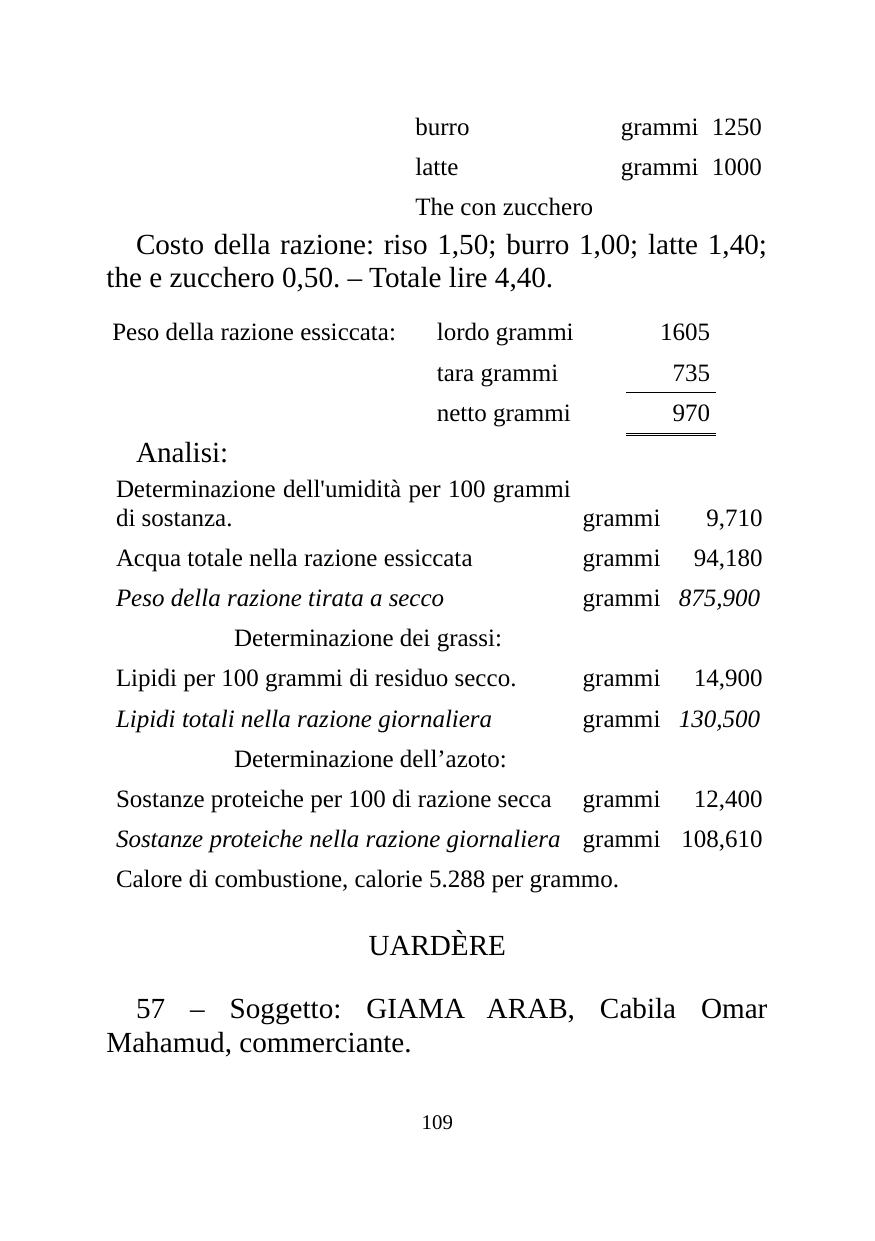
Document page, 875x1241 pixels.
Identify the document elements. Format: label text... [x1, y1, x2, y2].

table_cell [615, 187, 705, 227]
table_cell 108,610 [672, 819, 768, 859]
table_cell 735 [626, 352, 716, 392]
table_cell Sostanze proteiche nella razione giornaliera [110, 819, 577, 859]
table_cell grammi [615, 146, 705, 187]
table_header 9,710 [672, 468, 768, 537]
table_cell grammi [577, 537, 672, 577]
table_cell 130,500 [672, 698, 768, 738]
table_cell 1000 [705, 146, 767, 187]
table_header grammi [577, 468, 672, 537]
table_cell Determinazione dell’azoto: [110, 738, 768, 778]
table_cell grammi [577, 658, 672, 698]
table_cell 94,180 [672, 537, 768, 577]
table_cell grammi [615, 106, 705, 146]
table_cell netto grammi [431, 392, 626, 432]
table_header 1605 [626, 294, 716, 352]
table_cell Lipidi totali nella razione giornaliera [110, 698, 577, 738]
table_cell 1250 [705, 106, 767, 146]
text Costo della razione: riso 1,50; burro 1,00; latte 1,40; the e zucchero 0,50. – Totale lire 4,40. [106, 227, 768, 294]
table_cell Acqua totale nella razione essiccata [110, 537, 577, 577]
table_cell The con zucchero [409, 187, 615, 227]
table_cell tara grammi [431, 352, 626, 392]
table_cell 970 [626, 393, 716, 432]
table_cell 14,900 [672, 658, 768, 698]
table_cell grammi [577, 698, 672, 738]
table_cell [106, 106, 409, 146]
table_cell [106, 187, 409, 227]
text 57 – Soggetto: GIAMA ARAB, Cabila Omar Mahamud, commerciante. [106, 992, 768, 1059]
table_cell Determinazione dei grassi: [110, 618, 768, 658]
table_cell grammi [577, 578, 672, 618]
table_cell Sostanze proteiche per 100 di razione secca [110, 779, 577, 819]
table_cell burro [409, 106, 615, 146]
table_cell Calore di combustione, calorie 5.288 per grammo. [110, 859, 768, 899]
table_cell Peso della razione tirata a secco [110, 578, 577, 618]
table_header [716, 294, 767, 352]
text Analisi: [106, 435, 768, 468]
text UARDÈRE [106, 928, 768, 962]
table_cell [716, 352, 767, 392]
table_cell [106, 146, 409, 187]
table_header Determinazione dell'umidità per 100 grammi di sostanza. [110, 468, 577, 537]
table_cell Lipidi per 100 grammi di residuo secco. [110, 658, 577, 698]
table_cell [106, 352, 431, 392]
table_cell latte [409, 146, 615, 187]
table_header lordo grammi [431, 294, 626, 352]
table_cell [106, 392, 431, 432]
table_header Peso della razione essiccata: [106, 294, 431, 352]
table_cell grammi [577, 779, 672, 819]
table_cell grammi [577, 819, 672, 859]
table_cell [705, 187, 767, 227]
table_cell 875,900 [672, 578, 768, 618]
table_cell 12,400 [672, 779, 768, 819]
table_cell [716, 392, 767, 432]
